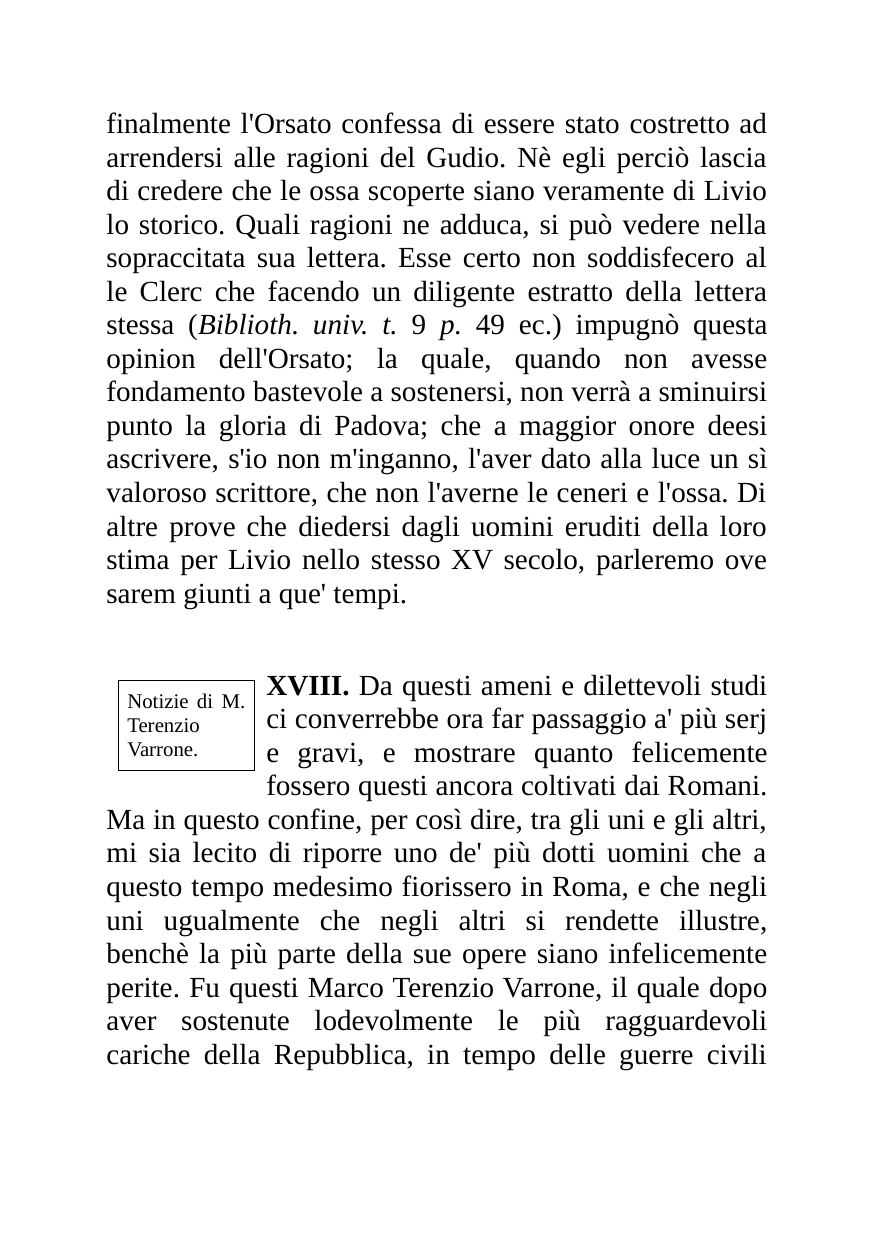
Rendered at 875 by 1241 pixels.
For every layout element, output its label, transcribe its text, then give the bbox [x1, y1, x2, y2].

text Notizie di M. Terenzio Varrone. [127, 689, 245, 761]
text finalmente l'Orsato confessa di essere stato costretto ad arrendersi alle ragioni del Gudio. Nè egli perciò lascia di credere che le ossa scoperte siano veramente di Livio lo storico. Quali ragioni ne adduca, si può vedere nella sopraccitata sua lettera. Esse certo non soddisfecero al le Clerc che facendo un diligente estratto della lettera stessa (Biblioth. univ. t. 9 p. 49 ec.) impugnò questa opinion dell'Orsato; la quale, quando non avesse fondamento bastevole a sostenersi, non verrà a sminuirsi punto la gloria di Padova; che a maggior onore deesi ascrivere, s'io non m'inganno, l'aver dato alla luce un sì valoroso scrittore, che non l'averne le ceneri e l'ossa. Di altre prove che diedersi dagli uomini eruditi della loro stima per Livio nello stesso XV secolo, parleremo ove sarem giunti a que' tempi. [106, 106, 768, 609]
text XVIII. Da questi ameni e dilettevoli studi ci converrebbe ora far passaggio a' più serj e gravi, e mostrare quanto felicemente fossero questi ancora coltivati dai Romani. Ma in questo confine, per così dire, tra gli uni e gli altri, mi sia lecito di riporre uno de' più dotti uomini che a questo tempo medesimo fiorissero in Roma, e che negli uni ugualmente che negli altri si rendette illustre, benchè la più parte della sue opere siano infelicemente perite. Fu questi Marco Terenzio Varrone, il quale dopo aver sostenute lodevolmente le più ragguardevoli cariche della Repubblica, in tempo delle guerre civili [106, 668, 768, 1070]
